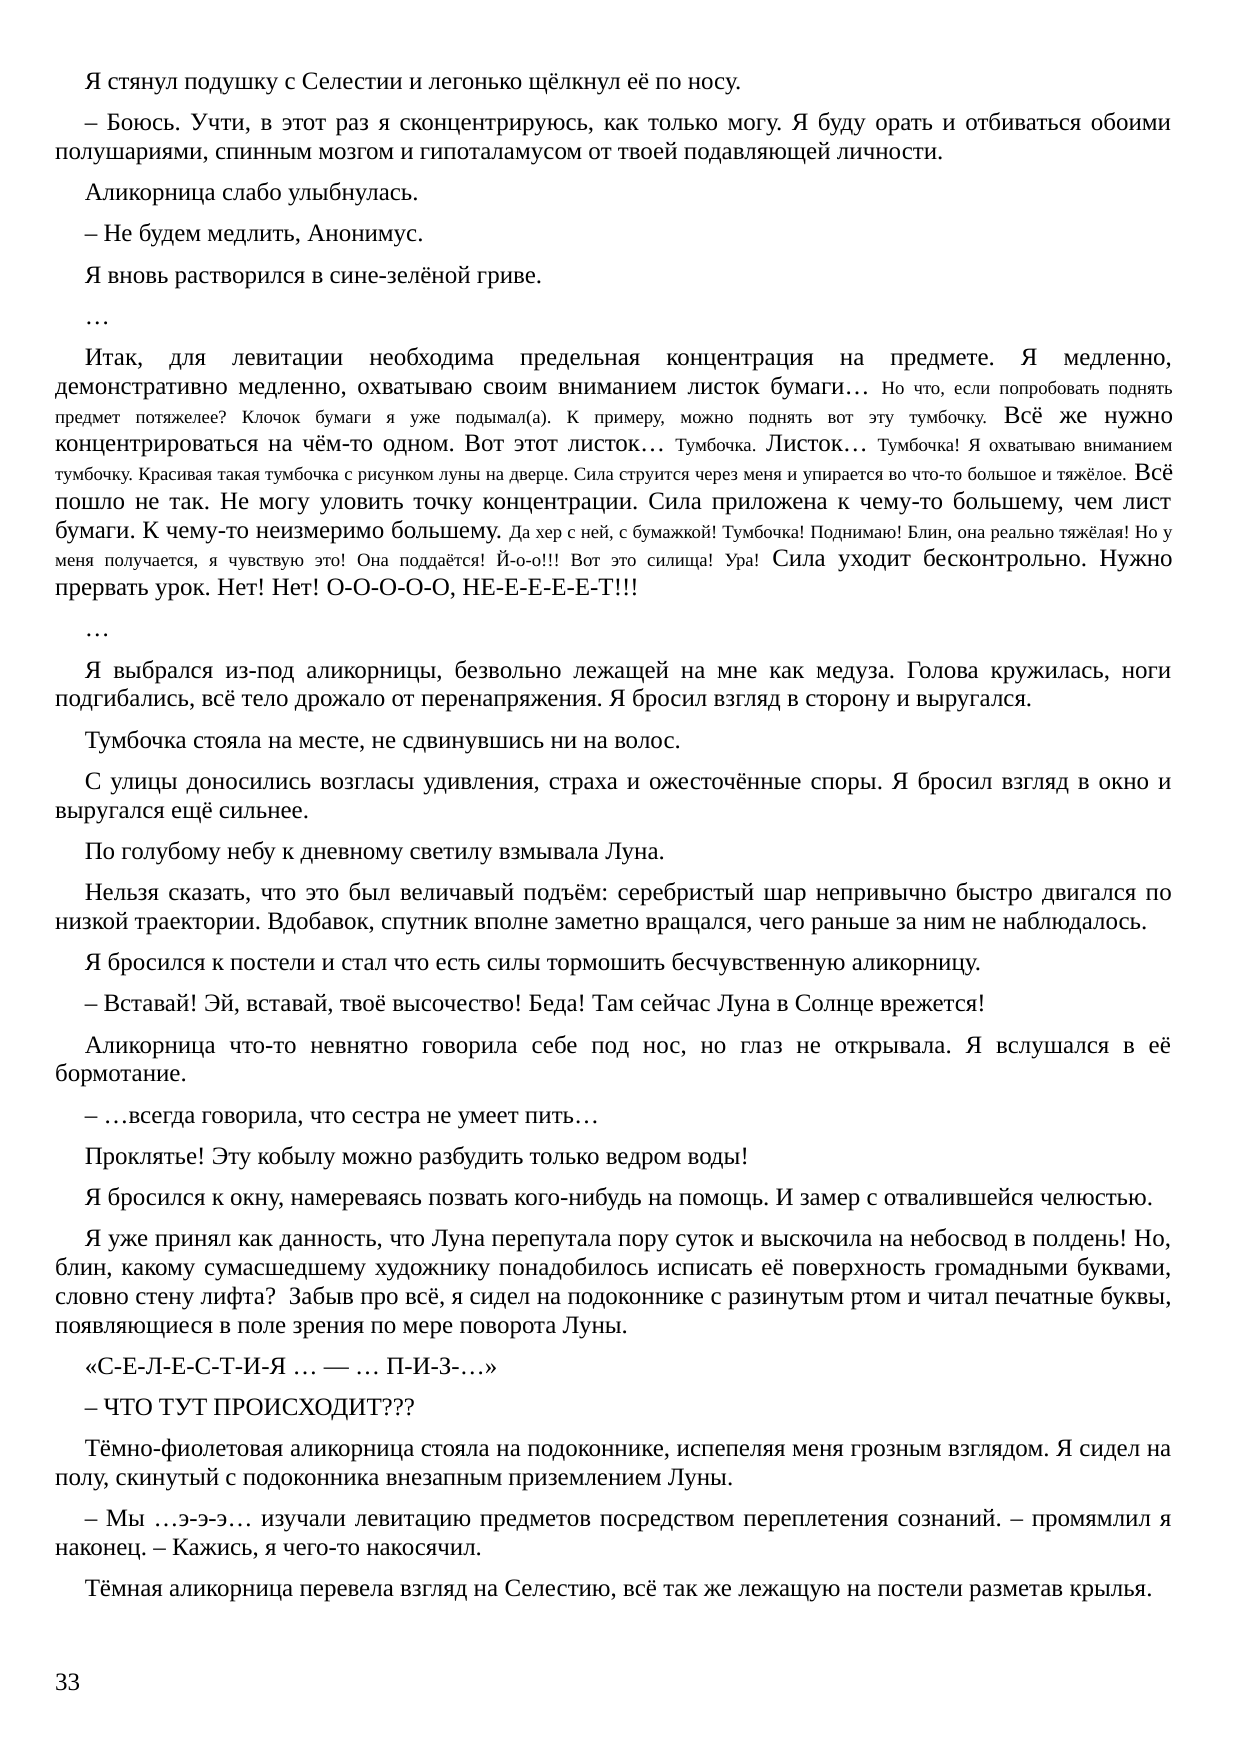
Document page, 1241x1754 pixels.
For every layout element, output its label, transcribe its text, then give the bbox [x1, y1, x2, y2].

text С улицы доносились возгласы удивления, страха и ожесточённые споры. Я бросил взгляд в окно и выругался ещё сильнее. [55, 766, 1173, 823]
text – ЧТО ТУТ ПРОИСХОДИТ??? [55, 1392, 1173, 1421]
text Тёмно-фиолетовая аликорница стояла на подоконнике, испепеляя меня грозным взглядом. Я сидел на полу, скинутый с подоконника внезапным приземлением Луны. [55, 1433, 1173, 1491]
text – Не будем медлить, Анонимус. [55, 218, 1173, 247]
text Я бросился к окну, намереваясь позвать кого-нибудь на помощь. И замер с отвалившейся челюстью. [55, 1182, 1173, 1211]
text – Боюсь. Учти, в этот раз я сконцентрируюсь, как только могу. Я буду орать и отбиваться обоими полушариями, спинным мозгом и гипоталамусом от твоей подавляющей личности. [55, 107, 1173, 165]
text – Мы …э-э-э… изучали левитацию предметов посредством переплетения сознаний. – промямлил я наконец. – Кажись, я чего-то накосячил. [55, 1503, 1173, 1561]
text Нельзя сказать, что это был величавый подъём: серебристый шар непривычно быстро двигался по низкой траектории. Вдобавок, спутник вполне заметно вращался, чего раньше за ним не наблюдалось. [55, 877, 1173, 935]
text Я вновь растворился в сине-зелёной гриве. [55, 260, 1173, 288]
text Аликорница что-то невнятно говорила себе под нос, но глаз не открывала. Я вслушался в её бормотание. [55, 1030, 1173, 1087]
text – …всегда говорила, что сестра не умеет пить… [55, 1100, 1173, 1128]
text Тумбочка стояла на месте, не сдвинувшись ни на волос. [55, 725, 1173, 753]
text Проклятье! Эту кобылу можно разбудить только ведром воды! [55, 1141, 1173, 1170]
text По голубому небу к дневному светилу взмывала Луна. [55, 836, 1173, 865]
text Я бросился к постели и стал что есть силы тормошить бесчувственную аликорницу. [55, 947, 1173, 976]
text Аликорница слабо улыбнулась. [55, 177, 1173, 206]
text – Вставай! Эй, вставай, твоё высочество! Беда! Там сейчас Луна в Солнце врежется! [55, 988, 1173, 1017]
text Я выбрался из-под аликорницы, безвольно лежащей на мне как медуза. Голова кружилась, ноги подгибались, всё тело дрожало от перенапряжения. Я бросил взгляд в сторону и выругался. [55, 655, 1173, 712]
text … [55, 301, 1173, 330]
text Я уже принял как данность, что Луна перепутала пору суток и выскочила на небосвод в полдень! Но, блин, какому сумасшедшему художнику понадобилось исписать её поверхность громадными буквами, словно стену лифта? Забыв про всё, я сидел на подоконнике с разинутым ртом и читал печатные буквы, появляющиеся в поле зрения по мере поворота Луны. [55, 1223, 1173, 1338]
text Тёмная аликорница перевела взгляд на Селестию, всё так же лежащую на постели разметав крылья. [55, 1573, 1173, 1602]
text … [55, 613, 1173, 642]
text Итак, для левитации необходима предельная концентрация на предмете. Я медленно, демонстративно медленно, охватываю своим вниманием листок бумаги… Но что, если попробовать поднять предмет потяжелее? Клочок бумаги я уже подымал(а). К примеру, можно поднять вот эту тумбочку. Всё же нужно концентрироваться на чём-то одном. Вот этот листок… Тумбочка. Листок… Тумбочка! Я охватываю вниманием тумбочку. Красивая такая тумбочка с рисунком луны на дверце. Сила струится через меня и упирается во что-то большое и тяжёлое. Всё пошло не так. Не могу уловить точку концентрации. Сила приложена к чему-то большему, чем лист бумаги. К чему-то неизмеримо большему. Да хер с ней, с бумажкой! Тумбочка! Поднимаю! Блин, она реально тяжёлая! Но у меня получается, я чувствую это! Она поддаётся! Й-о-о!!! Вот это силища! Ура! Сила уходит бесконтрольно. Нужно прервать урок. Нет! Нет! О-О-О-О-О, НЕ-Е-Е-Е-Е-Т!!! [55, 342, 1173, 601]
text Я стянул подушку с Селестии и легонько щёлкнул её по носу. [55, 66, 1173, 95]
text «С-Е-Л-Е-С-Т-И-Я … — … П-И-З-…» [55, 1351, 1173, 1380]
